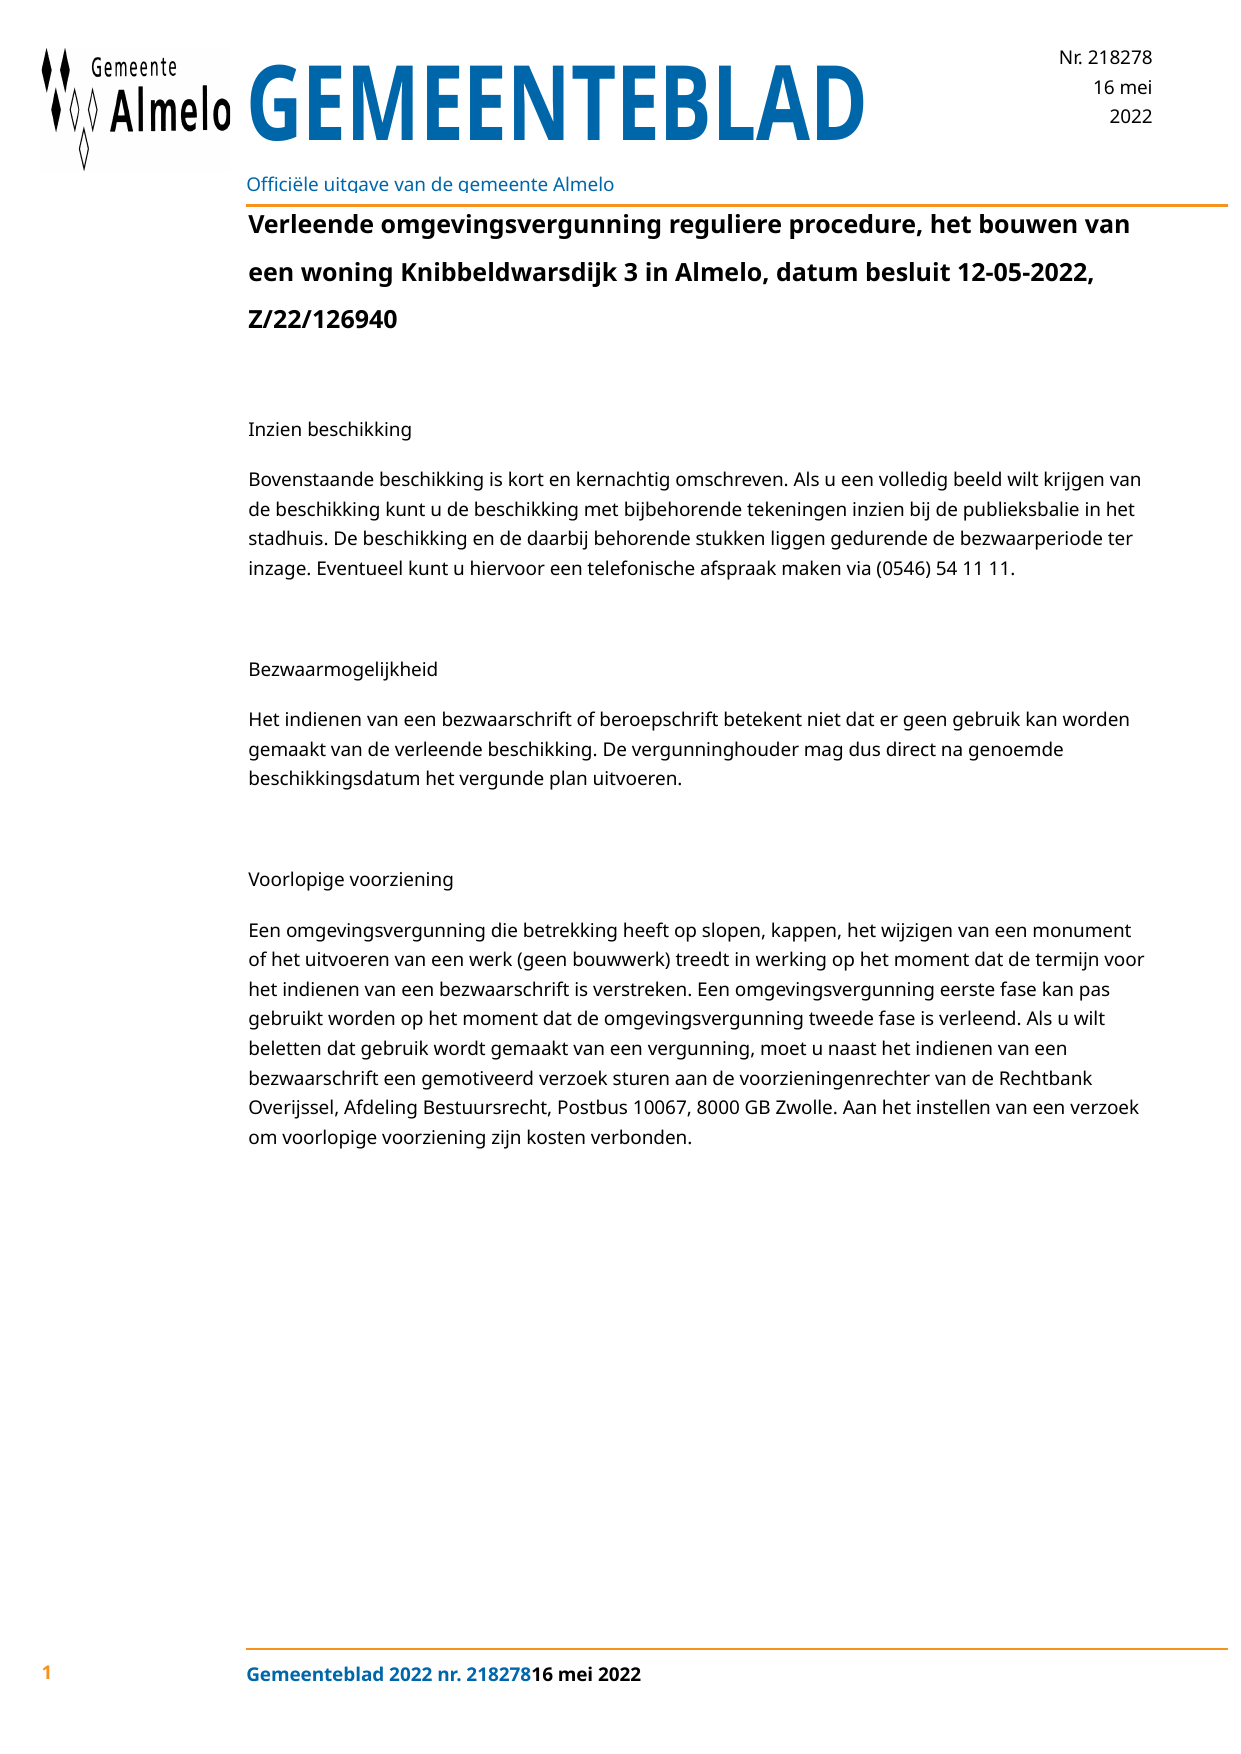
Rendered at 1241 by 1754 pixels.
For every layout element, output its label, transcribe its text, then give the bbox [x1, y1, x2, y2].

text Verleende omgevingsvergunning reguliere procedure, het bouwen van een woning Knibbeldwarsdijk 3 in Almelo, datum besluit 12-05-2022, Z/22/126940 [248, 207, 1152, 336]
text Bovenstaande beschikking is kort en kernachtig omschreven. Als u een volledig beeld wilt krijgen van de beschikking kunt u de beschikking met bijbehorende tekeningen inzien bij de publieksbalie in het stadhuis. De beschikking en de daarbij behorende stukken liggen gedurende de bezwaarperiode ter inzage. Eventueel kunt u hiervoor een telefonische afspraak maken via (0546) 54 11 11. [248, 466, 1152, 581]
text Inzien beschikking [248, 416, 1152, 442]
picture [41, 47, 231, 172]
text Een omgevingsvergunning die betrekking heeft op slopen, kappen, het wijzigen van een monument of het uitvoeren van een werk (geen bouwwerk) treedt in werking op het moment dat de termijn voor het indienen van een bezwaarschrift is verstreken. Een omgevingsvergunning eerste fase kan pas gebruikt worden op het moment dat de omgevingsvergunning tweede fase is verleend. Als u wilt beletten dat gebruik wordt gemaakt van een vergunning, moet u naast het indienen van een bezwaarschrift een gemotiveerd verzoek sturen aan de voorzieningenrechter van de Rechtbank Overijssel, Afdeling Bestuursrecht, Postbus 10067, 8000 GB Zwolle. Aan het instellen van een verzoek om voorlopige voorziening zijn kosten verbonden. [248, 917, 1152, 1149]
text Voorlopige voorziening [248, 866, 1152, 892]
text Het indienen van een bezwaarschrift of beroepschrift betekent niet dat er geen gebruik kan worden gemaakt van de verleende beschikking. De vergunninghouder mag dus direct na genoemde beschikkingsdatum het vergunde plan uitvoeren. [248, 706, 1152, 791]
text Bezwaarmogelijkheid [248, 656, 1152, 682]
